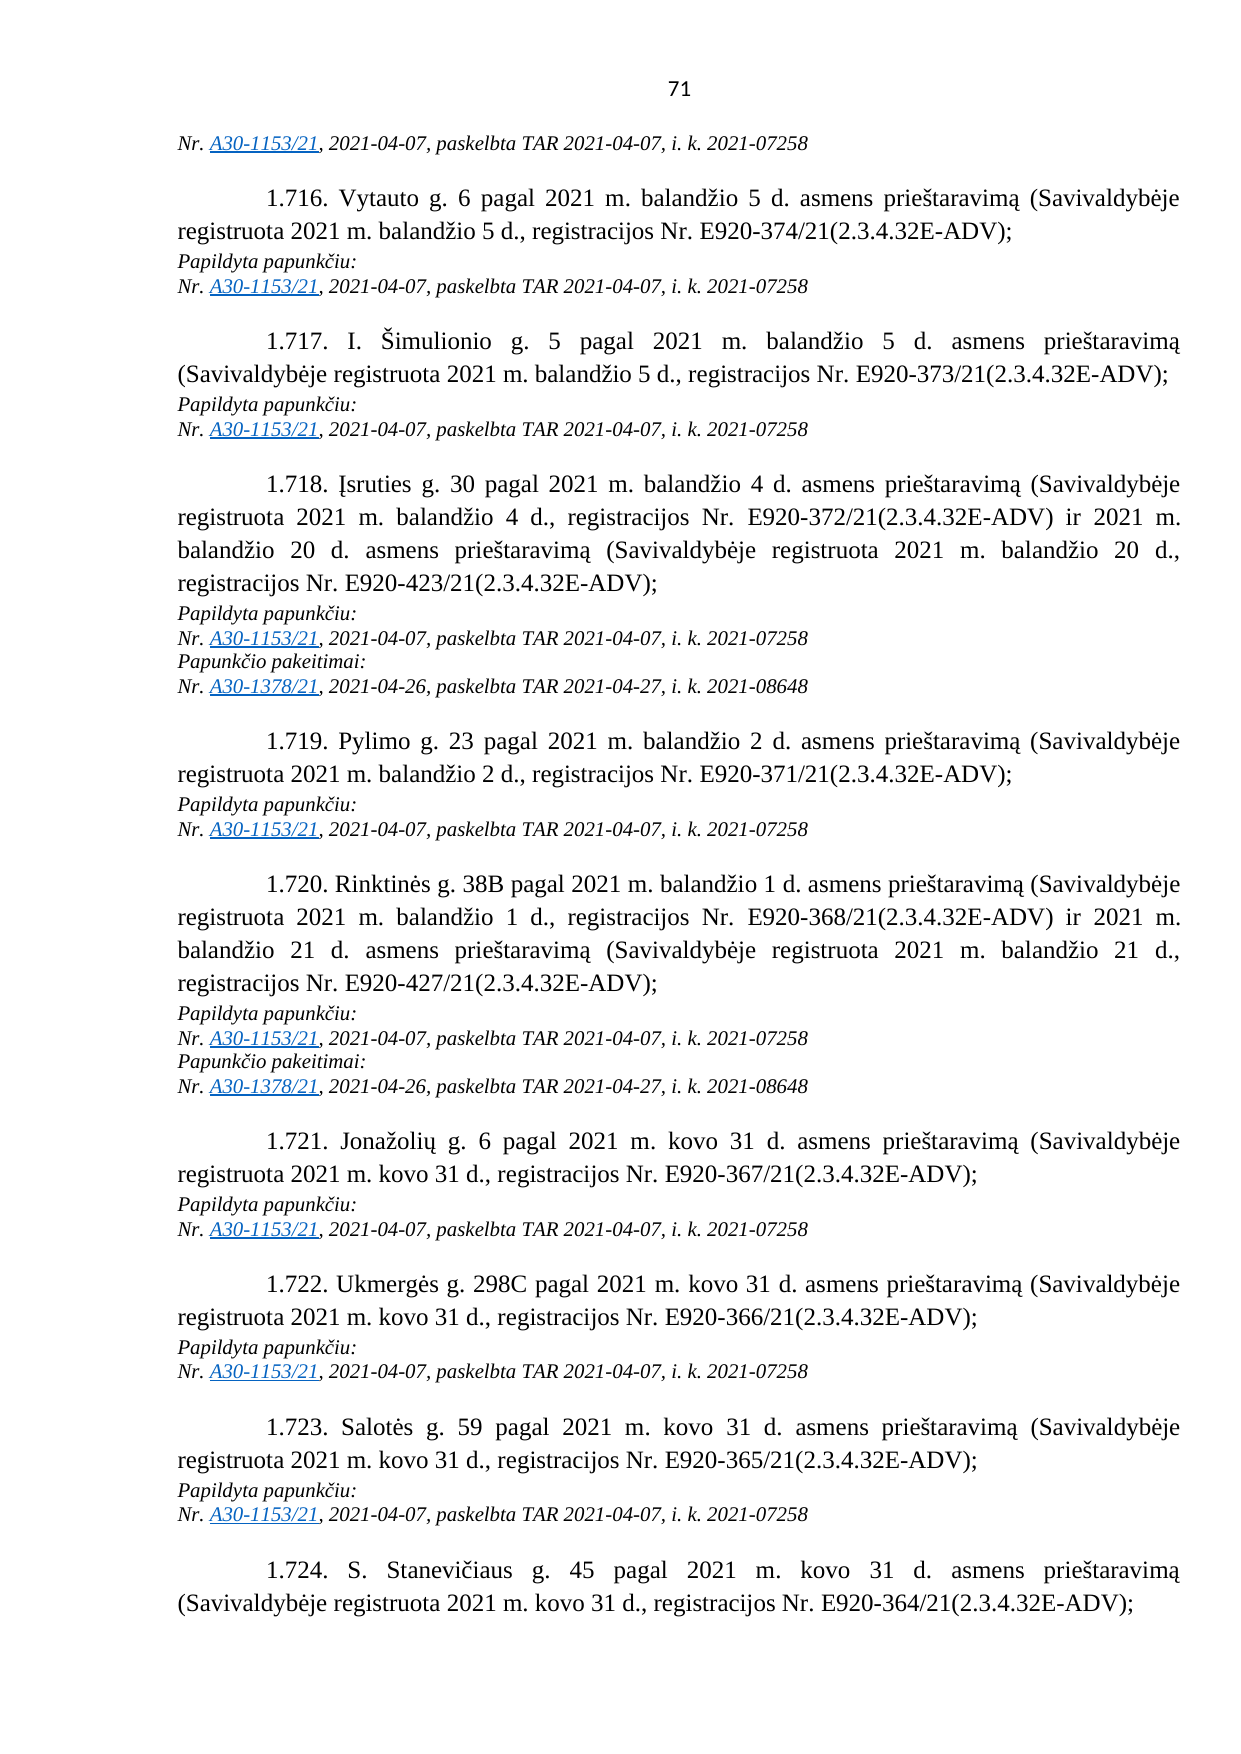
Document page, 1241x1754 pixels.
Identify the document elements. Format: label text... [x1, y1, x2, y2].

text Papildyta papunkčiu: [177, 392, 1181, 416]
text Nr. A30-1153/21, 2021-04-07, paskelbta TAR 2021-04-07, i. k. 2021-07258 [177, 273, 1181, 298]
text 1.717. I. Šimulionio g. 5 pagal 2021 m. balandžio 5 d. asmens prieštaravimą (Savivaldybėje registruota 2021 m. balandžio 5 d., registracijos Nr. E920-373/21(2.3.4.32E-ADV); [177, 326, 1181, 388]
text Nr. A30-1378/21, 2021-04-26, paskelbta TAR 2021-04-27, i. k. 2021-08648 [177, 673, 1181, 698]
text Papildyta papunkčiu: [177, 601, 1181, 625]
text 1.720. Rinktinės g. 38B pagal 2021 m. balandžio 1 d. asmens prieštaravimą (Savivaldybėje registruota 2021 m. balandžio 1 d., registracijos Nr. E920-368/21(2.3.4.32E-ADV) ir 2021 m. balandžio 21 d. asmens prieštaravimą (Savivaldybėje registruota 2021 m. balandžio 21 d., registracijos Nr. E920-427/21(2.3.4.32E-ADV); [177, 869, 1181, 997]
text Nr. A30-1153/21, 2021-04-07, paskelbta TAR 2021-04-07, i. k. 2021-07258 [177, 625, 1181, 649]
text Papildyta papunkčiu: [177, 1478, 1181, 1502]
text Papildyta papunkčiu: [177, 249, 1181, 273]
text 1.724. S. Stanevičiaus g. 45 pagal 2021 m. kovo 31 d. asmens prieštaravimą (Savivaldybėje registruota 2021 m. kovo 31 d., registracijos Nr. E920-364/21(2.3.4.32E-ADV); [177, 1555, 1181, 1617]
text Nr. A30-1153/21, 2021-04-07, paskelbta TAR 2021-04-07, i. k. 2021-07258 [177, 816, 1181, 841]
text Nr. A30-1378/21, 2021-04-26, paskelbta TAR 2021-04-27, i. k. 2021-08648 [177, 1073, 1181, 1098]
text Papunkčio pakeitimai: [177, 649, 1181, 673]
text 1.718. Įsruties g. 30 pagal 2021 m. balandžio 4 d. asmens prieštaravimą (Savivaldybėje registruota 2021 m. balandžio 4 d., registracijos Nr. E920-372/21(2.3.4.32E-ADV) ir 2021 m. balandžio 20 d. asmens prieštaravimą (Savivaldybėje registruota 2021 m. balandžio 20 d., registracijos Nr. E920-423/21(2.3.4.32E-ADV); [177, 469, 1181, 597]
text Nr. A30-1153/21, 2021-04-07, paskelbta TAR 2021-04-07, i. k. 2021-07258 [177, 1502, 1181, 1526]
text Nr. A30-1153/21, 2021-04-07, paskelbta TAR 2021-04-07, i. k. 2021-07258 [177, 1216, 1181, 1241]
text Papunkčio pakeitimai: [177, 1049, 1181, 1073]
text Papildyta papunkčiu: [177, 1192, 1181, 1216]
text Nr. A30-1153/21, 2021-04-07, paskelbta TAR 2021-04-07, i. k. 2021-07258 [177, 131, 1181, 155]
text Nr. A30-1153/21, 2021-04-07, paskelbta TAR 2021-04-07, i. k. 2021-07258 [177, 1359, 1181, 1383]
text 1.719. Pylimo g. 23 pagal 2021 m. balandžio 2 d. asmens prieštaravimą (Savivaldybėje registruota 2021 m. balandžio 2 d., registracijos Nr. E920-371/21(2.3.4.32E-ADV); [177, 726, 1181, 788]
text Nr. A30-1153/21, 2021-04-07, paskelbta TAR 2021-04-07, i. k. 2021-07258 [177, 416, 1181, 441]
text 1.722. Ukmergės g. 298C pagal 2021 m. kovo 31 d. asmens prieštaravimą (Savivaldybėje registruota 2021 m. kovo 31 d., registracijos Nr. E920-366/21(2.3.4.32E-ADV); [177, 1269, 1181, 1331]
text Papildyta papunkčiu: [177, 792, 1181, 816]
text 1.716. Vytauto g. 6 pagal 2021 m. balandžio 5 d. asmens prieštaravimą (Savivaldybėje registruota 2021 m. balandžio 5 d., registracijos Nr. E920-374/21(2.3.4.32E-ADV); [177, 183, 1181, 245]
text Papildyta papunkčiu: [177, 1001, 1181, 1025]
text 1.721. Jonažolių g. 6 pagal 2021 m. kovo 31 d. asmens prieštaravimą (Savivaldybėje registruota 2021 m. kovo 31 d., registracijos Nr. E920-367/21(2.3.4.32E-ADV); [177, 1126, 1181, 1188]
text Papildyta papunkčiu: [177, 1335, 1181, 1359]
text Nr. A30-1153/21, 2021-04-07, paskelbta TAR 2021-04-07, i. k. 2021-07258 [177, 1025, 1181, 1049]
text 1.723. Salotės g. 59 pagal 2021 m. kovo 31 d. asmens prieštaravimą (Savivaldybėje registruota 2021 m. kovo 31 d., registracijos Nr. E920-365/21(2.3.4.32E-ADV); [177, 1412, 1181, 1474]
